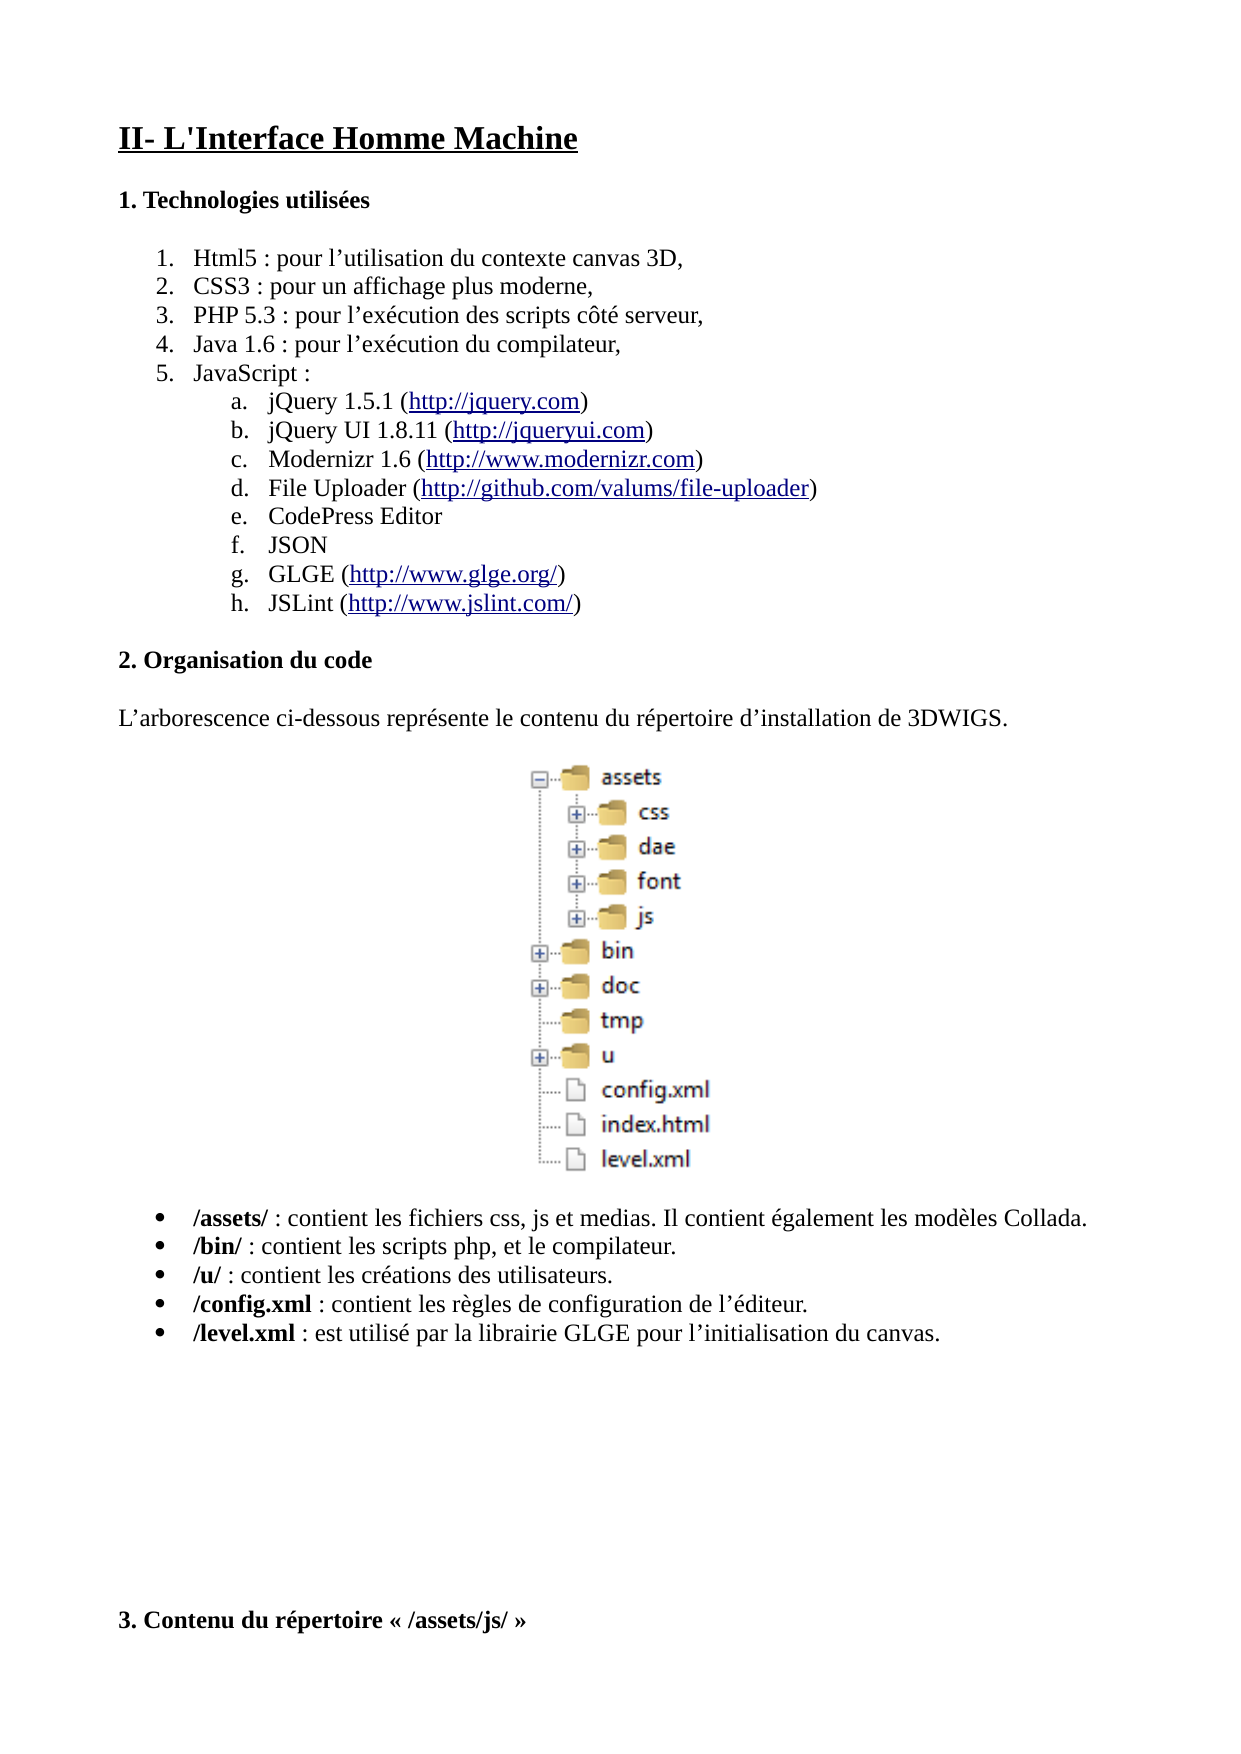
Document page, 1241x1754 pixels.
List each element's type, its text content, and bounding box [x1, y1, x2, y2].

list jQuery 1.5.1 (http://jquery.com) [231, 386, 1122, 415]
list JavaScript : [156, 358, 1122, 386]
list jQuery UI 1.8.11 (http://jqueryui.com) [231, 415, 1122, 444]
list CodePress Editor [231, 501, 1122, 530]
list PHP 5.3 : pour l’exécution des scripts côté serveur, [156, 300, 1122, 329]
list Modernizr 1.6 (http://www.modernizr.com) [231, 444, 1122, 473]
list GLGE (http://www.glge.org/) [231, 559, 1122, 588]
list JSLint (http://www.jslint.com/) [231, 588, 1122, 616]
list /level.xml : est utilisé par la librairie GLGE pour l’initialisation du canvas. [156, 1318, 1122, 1346]
list /bin/ : contient les scripts php, et le compilateur. [156, 1231, 1122, 1260]
subtitle 3. Contenu du répertoire « /assets/js/ » [118, 1605, 1122, 1634]
subtitle L’arborescence ci-dessous représente le contenu du répertoire d’installation de 3DWIGS. [118, 703, 1122, 731]
text II- L'Interface Homme Machine [118, 118, 1122, 156]
list /u/ : contient les créations des utilisateurs. [156, 1260, 1122, 1289]
list File Uploader (http://github.com/valums/file-uploader) [231, 473, 1122, 501]
list JSON [231, 530, 1122, 559]
list Java 1.6 : pour l’exécution du compilateur, [156, 329, 1122, 358]
list /assets/ : contient les fichiers css, js et medias. Il contient également les modèles Collada. [156, 1203, 1122, 1231]
list CSS3 : pour un affichage plus moderne, [156, 271, 1122, 300]
subtitle 1. Technologies utilisées [118, 185, 1122, 214]
text 2. Organisation du code [118, 645, 1122, 674]
list /config.xml : contient les règles de configuration de l’éditeur. [156, 1289, 1122, 1318]
list Html5 : pour l’utilisation du contexte canvas 3D, [156, 243, 1122, 271]
